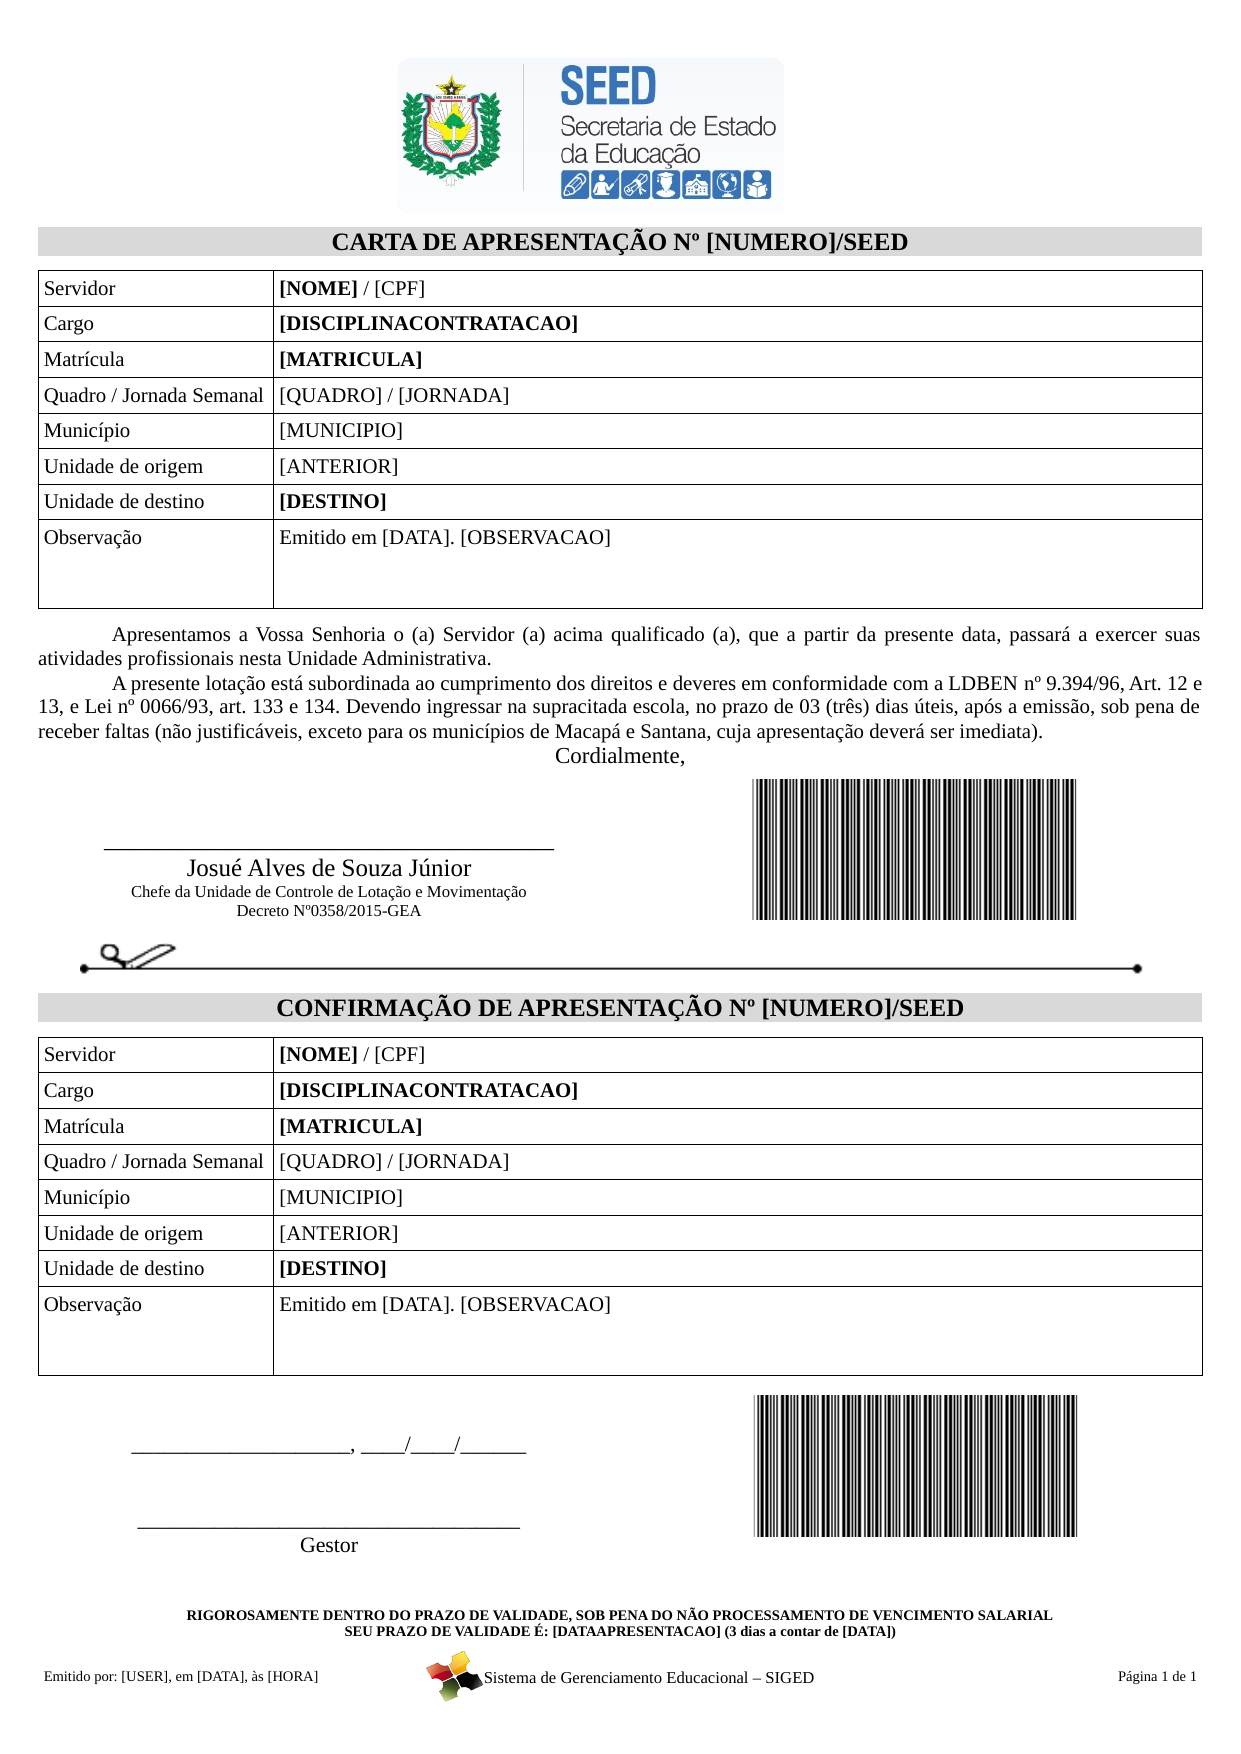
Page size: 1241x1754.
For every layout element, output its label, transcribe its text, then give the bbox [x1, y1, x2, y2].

text CARTA DE APRESENTAÇÃO Nº [NUMERO]/SEED [38, 227, 1202, 256]
table_header [NOME] / [CPF] [274, 1038, 1202, 1072]
table_cell Observação [39, 520, 273, 608]
table_cell [DESTINO] [274, 485, 1202, 519]
table_cell [MATRICULA] [274, 1109, 1202, 1143]
table_cell Matrícula [39, 342, 273, 377]
table_cell Emitido em [DATA]. [OBSERVACAO] [274, 520, 1202, 608]
table_cell Cargo [39, 1073, 273, 1108]
table_cell Município [39, 414, 273, 448]
table_header ____________________________________ Josué Alves de Souza Júnior Chefe da Unidade de Controle de Lotação e Movimentação Decreto Nº0358/2015-GEA [38, 769, 620, 926]
table_cell Quadro / Jornada Semanal [39, 378, 273, 412]
table_cell [QUADRO] / [JORNADA] [274, 378, 1202, 412]
table_header [NOME] / [CPF] [274, 271, 1202, 306]
text A presente lotação está subordinada ao cumprimento dos direitos e deveres em conformidade com a LDBEN nº 9.394/96, Art. 12 e 13, e Lei nº 0066/93, art. 133 e 134. Devendo ingressar na supracitada escola, no prazo de 03 (três) dias úteis, após a emissão, sob pena de receber faltas (não justificáveis, exceto para os municípios de Macapá e Santana, cuja apresentação deverá ser imediata). [38, 670, 1202, 743]
table_cell [QUADRO] / [JORNADA] [274, 1145, 1202, 1179]
table_cell [MUNICIPIO] [274, 1180, 1202, 1215]
table_cell Observação [39, 1287, 273, 1374]
table_header [620, 1376, 1202, 1563]
table_cell Unidade de origem [39, 1216, 273, 1250]
table_cell [MATRICULA] [274, 342, 1202, 377]
picture [80, 943, 1144, 979]
table_cell Município [39, 1180, 273, 1215]
table_header [620, 769, 1202, 926]
table_cell [DESTINO] [274, 1251, 1202, 1286]
picture [397, 58, 784, 213]
picture [425, 1651, 484, 1702]
table_header Servidor [39, 1038, 273, 1072]
table_header Servidor [39, 271, 273, 306]
picture [753, 1395, 1078, 1537]
table_cell Quadro / Jornada Semanal [39, 1145, 273, 1179]
table_cell Unidade de destino [39, 1251, 273, 1286]
table_cell [DISCIPLINACONTRATACAO] [274, 307, 1202, 341]
table_cell Emitido em [DATA]. [OBSERVACAO] [274, 1287, 1202, 1374]
picture [752, 779, 1077, 920]
table_header ____________________, ____/____/______ ___________________________________ Gestor [38, 1376, 620, 1563]
table_cell [MUNICIPIO] [274, 414, 1202, 448]
table_cell [DISCIPLINACONTRATACAO] [274, 1073, 1202, 1108]
table_cell Cargo [39, 307, 273, 341]
table_cell Matrícula [39, 1109, 273, 1143]
table_cell [ANTERIOR] [274, 1216, 1202, 1250]
text CONFIRMAÇÃO DE APRESENTAÇÃO Nº [NUMERO]/SEED [38, 993, 1202, 1022]
table_cell Unidade de destino [39, 485, 273, 519]
table_cell [ANTERIOR] [274, 449, 1202, 484]
text Cordialmente, [38, 743, 1202, 769]
table_cell Unidade de origem [39, 449, 273, 484]
text Apresentamos a Vossa Senhoria o (a) Servidor (a) acima qualificado (a), que a partir da presente data, passará a exercer suas atividades profissionais nesta Unidade Administrativa. [38, 622, 1202, 670]
